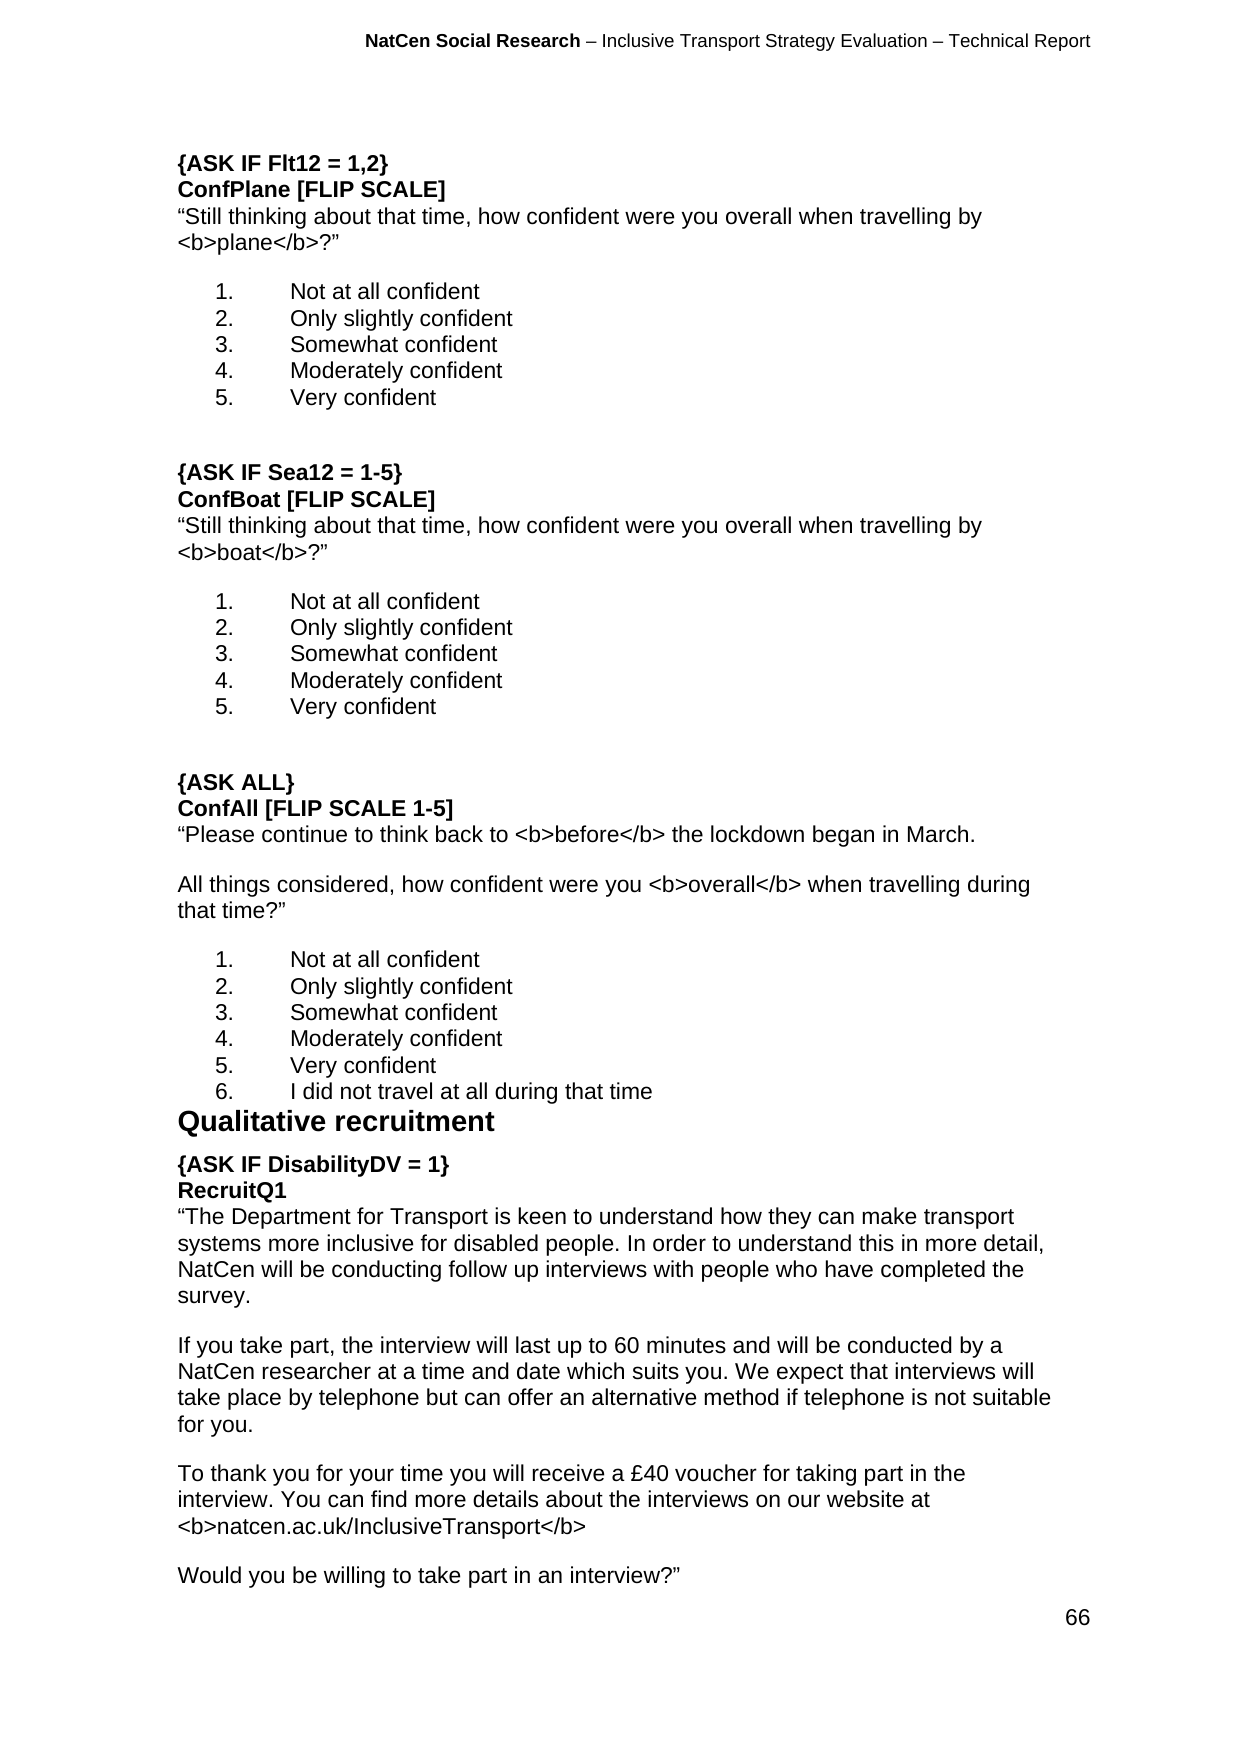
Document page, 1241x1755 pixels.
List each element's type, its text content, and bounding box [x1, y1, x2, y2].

text “The Department for Transport is keen to understand how they can make transport systems more inclusive for disabled people. In order to understand this in more detail, NatCen will be conducting follow up interviews with people who have completed the survey. [177, 1203, 1063, 1309]
text “Please continue to think back to <b>before</b> the lockdown began in March. [177, 821, 1063, 848]
subtitle {ASK ALL} [177, 769, 1063, 795]
text All things considered, how confident were you <b>overall</b> when travelling during that time?” [177, 871, 1063, 923]
list Moderately confident [215, 1025, 1063, 1052]
subtitle ConfBoat [FLIP SCALE] [177, 486, 1063, 512]
list Very confident [215, 1052, 1063, 1078]
list Very confident [215, 693, 1063, 719]
list Moderately confident [215, 667, 1063, 693]
text “Still thinking about that time, how confident were you overall when travelling by <b>boat</b>?” [177, 512, 1063, 565]
list Somewhat confident [215, 640, 1063, 667]
list Only slightly confident [215, 305, 1063, 331]
list Only slightly confident [215, 614, 1063, 640]
list Not at all confident [215, 278, 1063, 305]
text To thank you for your time you will receive a £40 voucher for taking part in the interview. You can find more details about the interviews on our website at <b>natcen.ac.uk/InclusiveTransport</b> [177, 1460, 1063, 1539]
list Very confident [215, 384, 1063, 410]
text “Still thinking about that time, how confident were you overall when travelling by <b>plane</b>?” [177, 203, 1063, 255]
list Somewhat confident [215, 331, 1063, 357]
list Only slightly confident [215, 973, 1063, 999]
list Somewhat confident [215, 999, 1063, 1025]
subtitle Qualitative recruitment [177, 1104, 1063, 1138]
subtitle {ASK IF Sea12 = 1-5} [177, 459, 1063, 486]
list Not at all confident [215, 946, 1063, 973]
list I did not travel at all during that time [215, 1078, 1063, 1104]
subtitle ConfAll [FLIP SCALE 1-5] [177, 795, 1063, 821]
list Not at all confident [215, 588, 1063, 614]
subtitle {ASK IF Flt12 = 1,2} [177, 150, 1063, 176]
subtitle {ASK IF DisabilityDV = 1} [177, 1151, 1063, 1177]
text If you take part, the interview will last up to 60 minutes and will be conducted by a NatCen researcher at a time and date which suits you. We expect that interviews will take place by telephone but can offer an alternative method if telephone is not suitable for you. [177, 1332, 1063, 1437]
subtitle ConfPlane [FLIP SCALE] [177, 176, 1063, 203]
text Would you be willing to take part in an interview?” [177, 1562, 1063, 1588]
subtitle RecruitQ1 [177, 1177, 1063, 1203]
list Moderately confident [215, 357, 1063, 384]
